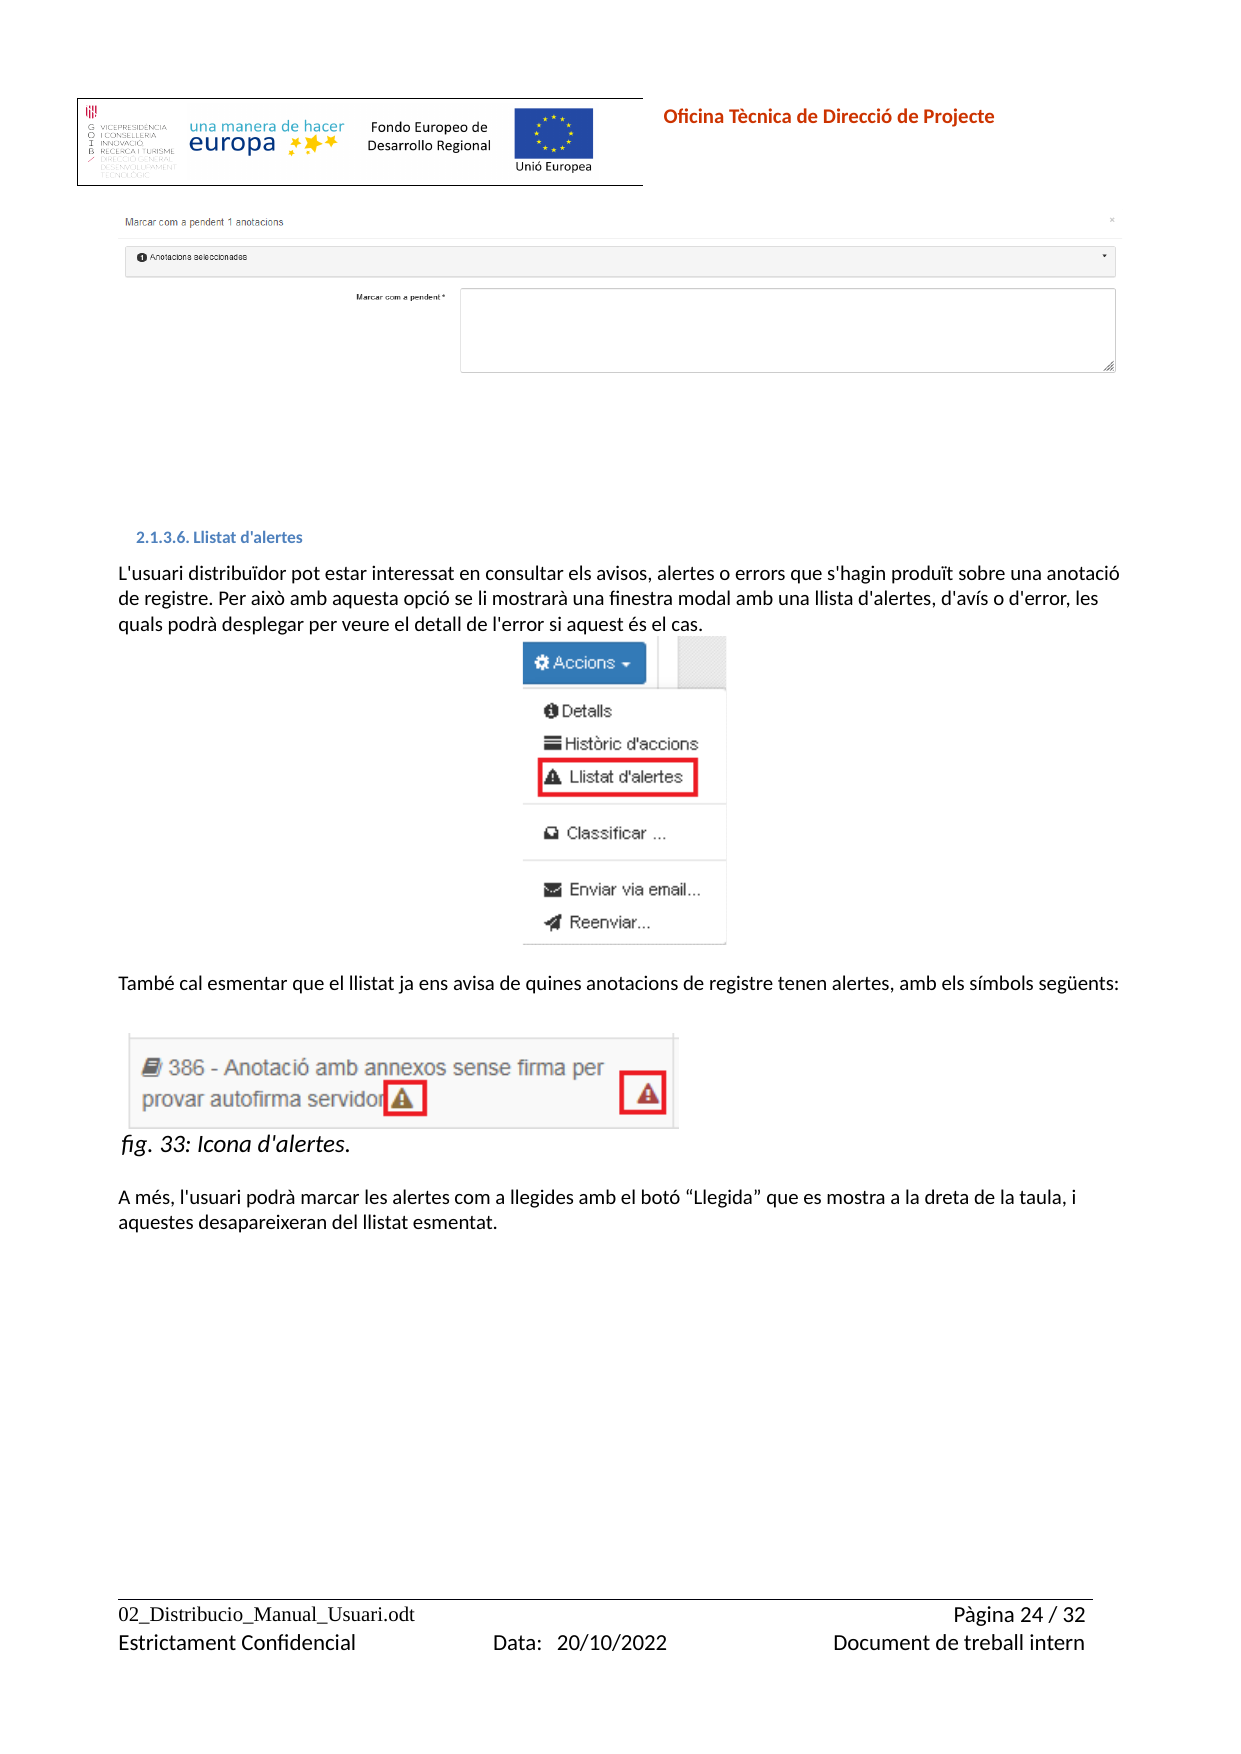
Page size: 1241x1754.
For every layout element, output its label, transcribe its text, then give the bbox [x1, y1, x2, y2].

picture [118, 209, 1123, 439]
picture [522, 636, 727, 945]
picture [187, 103, 599, 180]
picture [121, 1033, 679, 1129]
text L'usuari distribuïdor pot estar interessat en consultar els avisos, alertes o errors que s'hagin produït sobre una anotació de registre. Per això amb aquesta opció se li mostrarà una finestra modal amb una llista d'alertes, d'avís o d'error, les quals podrà desplegar per veure el detall de l'error si aquest és el cas. [118, 560, 1122, 636]
subtitle Llistat d'alertes [136, 526, 1122, 548]
picture [82, 103, 181, 180]
text També cal esmentar que el llistat ja ens avisa de quines anotacions de registre tenen alertes, amb els símbols següents: [118, 970, 1122, 996]
text A més, l'usuari podrà marcar les alertes com a llegides amb el botó “Llegida” que es mostra a la dreta de la taula, i aquestes desapareixeran del llistat esmentat. [118, 1184, 1122, 1235]
text fig. 33: Icona d'alertes. [121, 1129, 679, 1159]
